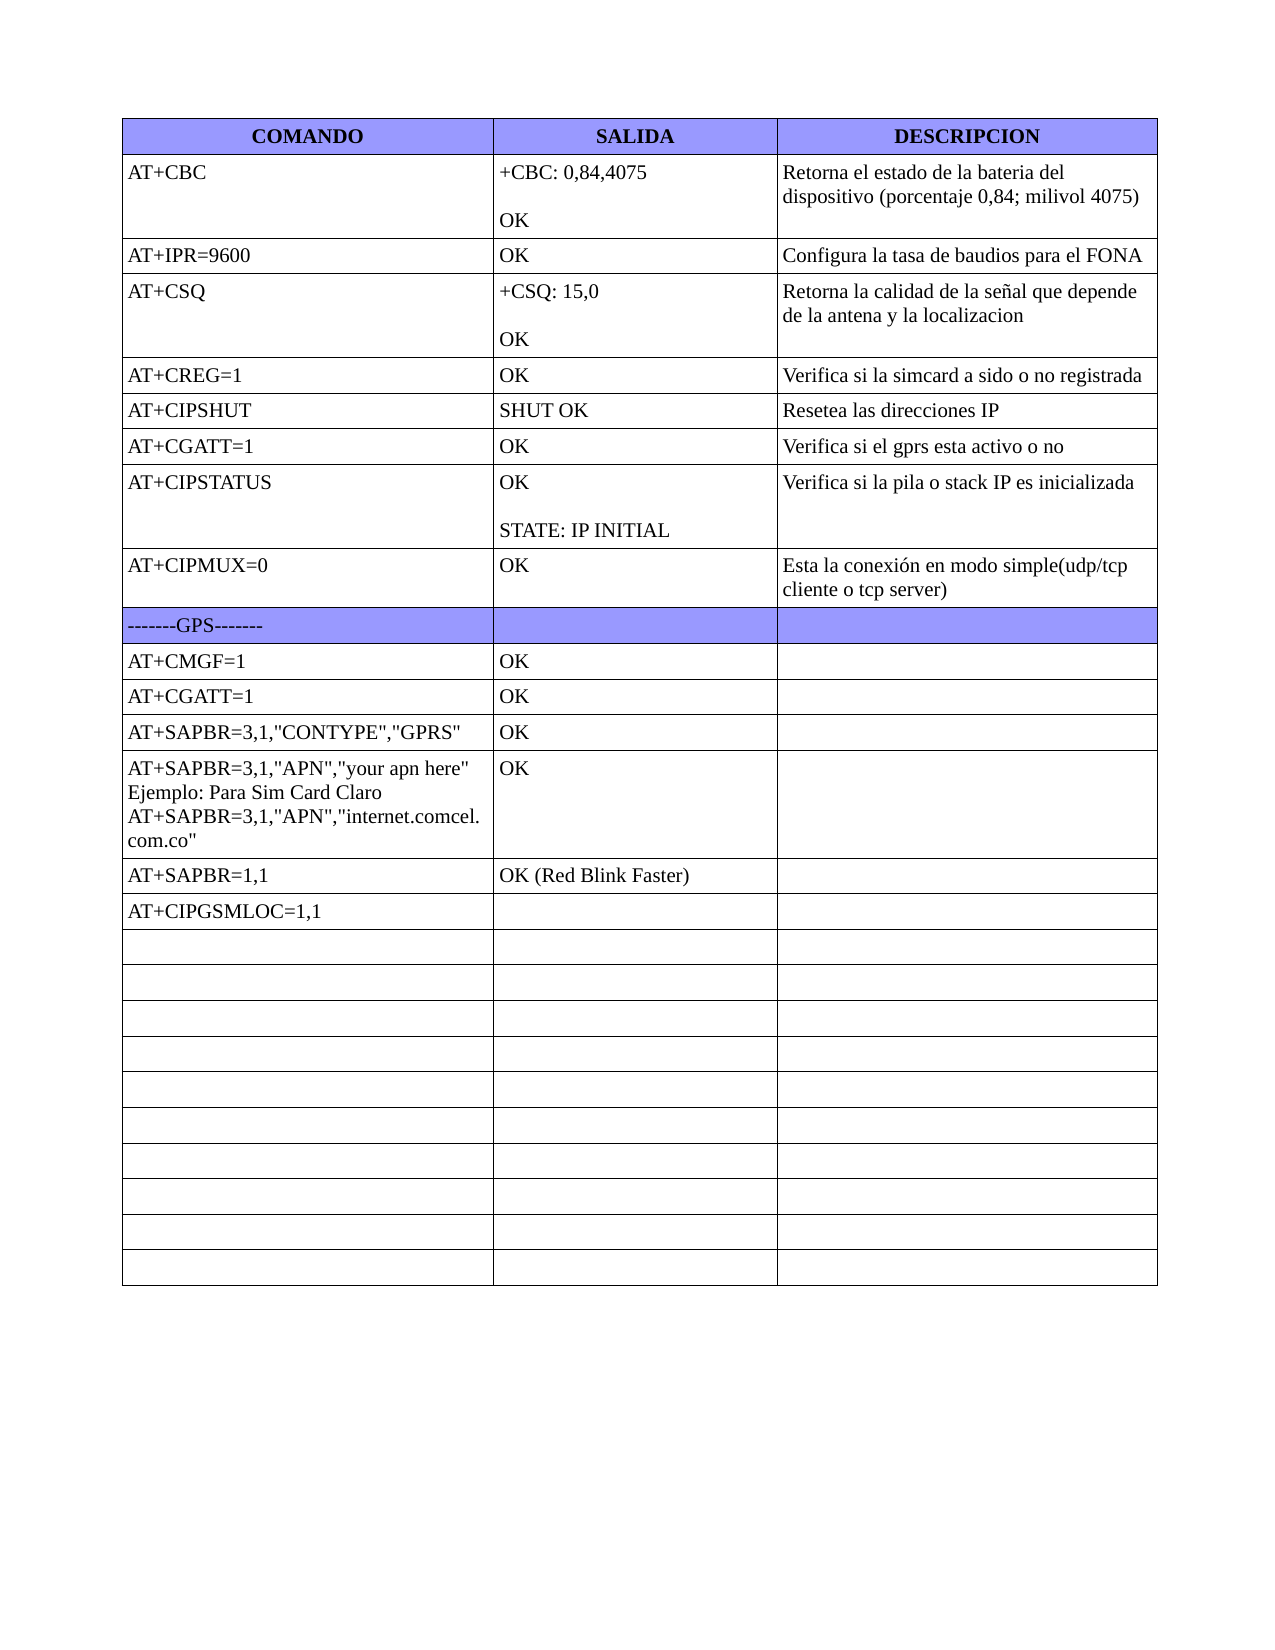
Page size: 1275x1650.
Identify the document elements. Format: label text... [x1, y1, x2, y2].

table_cell AT+CIPSTATUS [123, 465, 493, 547]
table_cell Verifica si la simcard a sido o no registrada [778, 358, 1157, 392]
table_cell [778, 965, 1157, 1000]
table_cell [778, 1072, 1157, 1107]
table_cell [778, 859, 1157, 893]
table_cell [494, 1037, 777, 1071]
table_cell [494, 1072, 777, 1107]
table_cell Resetea las direcciones IP [778, 394, 1157, 428]
table_cell AT+SAPBR=3,1,"APN","your apn here" Ejemplo: Para Sim Card Claro AT+SAPBR=3,1,"APN","internet.comcel.com.co" [123, 751, 493, 857]
table_cell [494, 930, 777, 964]
table_cell [494, 965, 777, 1000]
table_cell [778, 1250, 1157, 1285]
table_cell Verifica si la pila o stack IP es inicializada [778, 465, 1157, 547]
table_cell AT+CGATT=1 [123, 429, 493, 464]
table_cell OK STATE: IP INITIAL [494, 465, 777, 547]
table_cell [778, 1001, 1157, 1036]
table_cell [494, 1144, 777, 1178]
table_cell [778, 1144, 1157, 1178]
table_cell Retorna la calidad de la señal que depende de la antena y la localizacion [778, 274, 1157, 357]
table_cell [778, 1179, 1157, 1214]
table_cell [778, 680, 1157, 714]
table_cell AT+CREG=1 [123, 358, 493, 392]
table_cell OK [494, 358, 777, 392]
table_cell [123, 965, 493, 1000]
table_cell [123, 1179, 493, 1214]
table_cell [494, 1179, 777, 1214]
table_cell [494, 1250, 777, 1285]
table_cell [778, 1215, 1157, 1249]
table_cell [778, 930, 1157, 964]
table_cell [494, 1108, 777, 1142]
table_cell AT+CIPGSMLOC=1,1 [123, 894, 493, 929]
table_cell AT+SAPBR=3,1,"CONTYPE","GPRS" [123, 715, 493, 750]
table_cell AT+CIPMUX=0 [123, 549, 493, 607]
table_cell AT+IPR=9600 [123, 239, 493, 273]
table_cell [778, 715, 1157, 750]
table_cell OK [494, 549, 777, 607]
table_cell Verifica si el gprs esta activo o no [778, 429, 1157, 464]
table_cell +CBC: 0,84,4075 OK [494, 155, 777, 237]
table_cell [123, 1215, 493, 1249]
table_cell AT+CSQ [123, 274, 493, 357]
table_cell AT+CGATT=1 [123, 680, 493, 714]
table_cell SHUT OK [494, 394, 777, 428]
table_cell [123, 1250, 493, 1285]
table_cell [123, 930, 493, 964]
table_cell [778, 1108, 1157, 1142]
table_cell [494, 1215, 777, 1249]
table_header COMANDO [123, 119, 493, 154]
table_cell AT+CIPSHUT [123, 394, 493, 428]
table_cell Configura la tasa de baudios para el FONA [778, 239, 1157, 273]
table_cell AT+CBC [123, 155, 493, 237]
table_cell [123, 1037, 493, 1071]
table_cell [494, 1001, 777, 1036]
table_header DESCRIPCION [778, 119, 1157, 154]
table_cell OK [494, 239, 777, 273]
table_cell [494, 894, 777, 929]
table_cell [123, 1001, 493, 1036]
table_cell -------GPS------- [123, 608, 493, 643]
table_cell [123, 1072, 493, 1107]
table_cell OK [494, 751, 777, 857]
table_cell +CSQ: 15,0 OK [494, 274, 777, 357]
table_cell [123, 1108, 493, 1142]
table_cell OK [494, 715, 777, 750]
table_cell [778, 1037, 1157, 1071]
table_cell [494, 608, 777, 643]
table_cell [778, 644, 1157, 678]
table_cell OK (Red Blink Faster) [494, 859, 777, 893]
table_cell [778, 894, 1157, 929]
table_cell AT+CMGF=1 [123, 644, 493, 678]
table_cell OK [494, 644, 777, 678]
table_cell [778, 608, 1157, 643]
table_cell AT+SAPBR=1,1 [123, 859, 493, 893]
table_cell Retorna el estado de la bateria del dispositivo (porcentaje 0,84; milivol 4075) [778, 155, 1157, 237]
table_cell OK [494, 429, 777, 464]
table_cell Esta la conexión en modo simple(udp/tcp cliente o tcp server) [778, 549, 1157, 607]
table_cell OK [494, 680, 777, 714]
table_header SALIDA [494, 119, 777, 154]
table_cell [778, 751, 1157, 857]
table_cell [123, 1144, 493, 1178]
